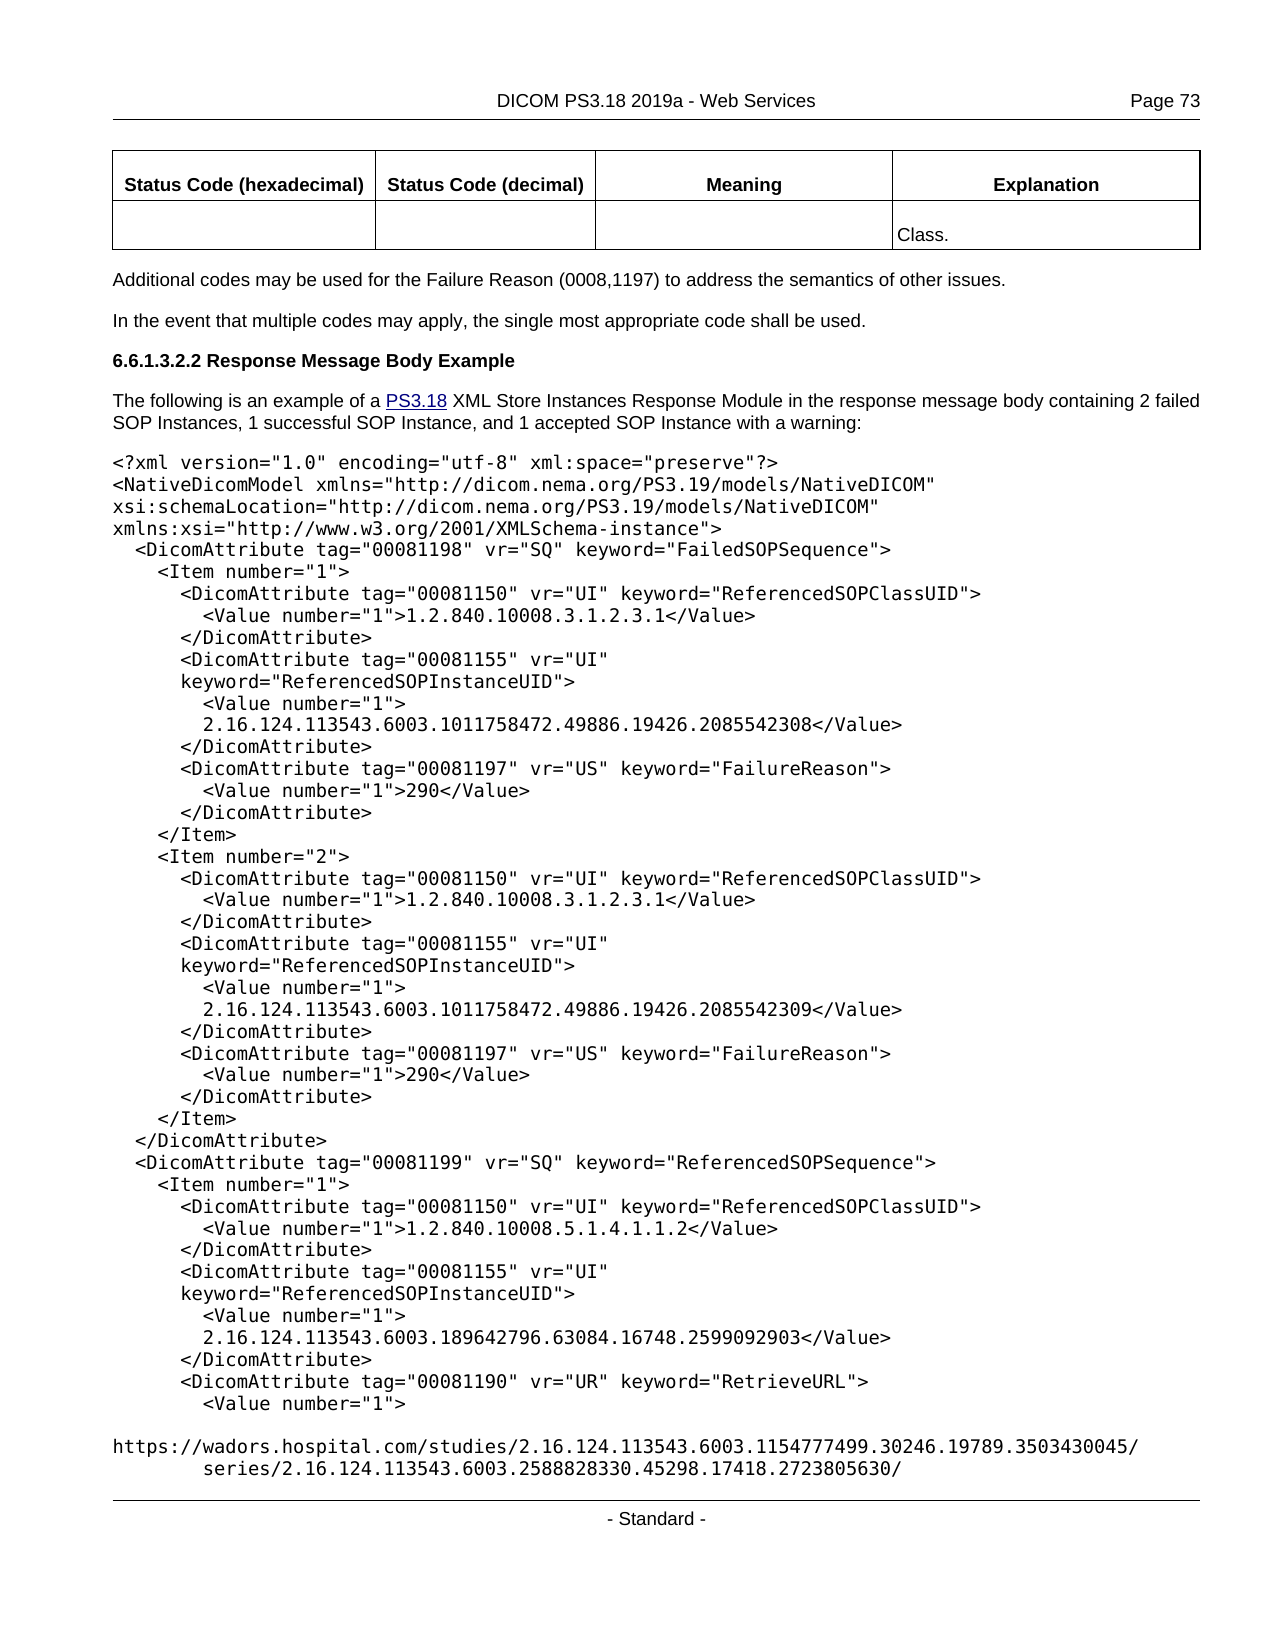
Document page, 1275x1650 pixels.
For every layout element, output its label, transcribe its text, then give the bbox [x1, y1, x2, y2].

table_header Explanation [893, 151, 1199, 200]
table_cell [596, 201, 892, 249]
table_header Status Code (decimal) [376, 151, 595, 200]
text Additional codes may be used for the Failure Reason (0008,1197) to address the semantics of other issues. [112, 269, 1200, 291]
table_cell [113, 201, 375, 249]
table_cell [376, 201, 595, 249]
text <?xml version="1.0" encoding="utf-8" xml:space="preserve"?> <NativeDicomModel xmlns="http://dicom.nema.org/PS3.19/models/NativeDICOM" xsi:schemaLocation="http://dicom.nema.org/PS3.19/models/NativeDICOM" xmlns:xsi="http://www.w3.org/2001/XMLSchema-instance"> <DicomAttribute tag="00081198" vr="SQ" keyword="FailedSOPSequence"> <Item number="1"> <DicomAttribute tag="00081150" vr="UI" keyword="ReferencedSOPClassUID"> <Value number="1">1.2.840.10008.3.1.2.3.1</Value> </DicomAttribute> <DicomAttribute tag="00081155" vr="UI" keyword="ReferencedSOPInstanceUID"> <Value number="1"> 2.16.124.113543.6003.1011758472.49886.19426.2085542308</Value> </DicomAttribute> <DicomAttribute tag="00081197" vr="US" keyword="FailureReason"> <Value number="1">290</Value> </DicomAttribute> </Item> <Item number="2"> <DicomAttribute tag="00081150" vr="UI" keyword="ReferencedSOPClassUID"> <Value number="1">1.2.840.10008.3.1.2.3.1</Value> </DicomAttribute> <DicomAttribute tag="00081155" vr="UI" keyword="ReferencedSOPInstanceUID"> <Value number="1"> 2.16.124.113543.6003.1011758472.49886.19426.2085542309</Value> </DicomAttribute> <DicomAttribute tag="00081197" vr="US" keyword="FailureReason"> <Value number="1">290</Value> </DicomAttribute> </Item> </DicomAttribute> <DicomAttribute tag="00081199" vr="SQ" keyword="ReferencedSOPSequence"> <Item number="1"> <DicomAttribute tag="00081150" vr="UI" keyword="ReferencedSOPClassUID"> <Value number="1">1.2.840.10008.5.1.4.1.1.2</Value> </DicomAttribute> <DicomAttribute tag="00081155" vr="UI" keyword="ReferencedSOPInstanceUID"> <Value number="1"> 2.16.124.113543.6003.189642796.63084.16748.2599092903</Value> </DicomAttribute> <DicomAttribute tag="00081190" vr="UR" keyword="RetrieveURL"> <Value number="1"> https://wadors.hospital.com/studies/2.16.124.113543.6003.1154777499.30246.19789.3503430045/ series/2.16.124.113543.6003.2588828330.45298.17418.2723805630/ [112, 452, 1200, 1480]
table_header Status Code (hexadecimal) [113, 151, 375, 200]
table_cell Class. [893, 201, 1199, 249]
text The following is an example of a PS3.18 XML Store Instances Response Module in the response message body containing 2 failed SOP Instances, 1 successful SOP Instance, and 1 accepted SOP Instance with a warning: [112, 390, 1200, 433]
text In the event that multiple codes may apply, the single most appropriate code shall be used. [112, 309, 1200, 331]
text 6.6.1.3.2.2 Response Message Body Example [112, 350, 1200, 371]
table_header Meaning [596, 151, 892, 200]
